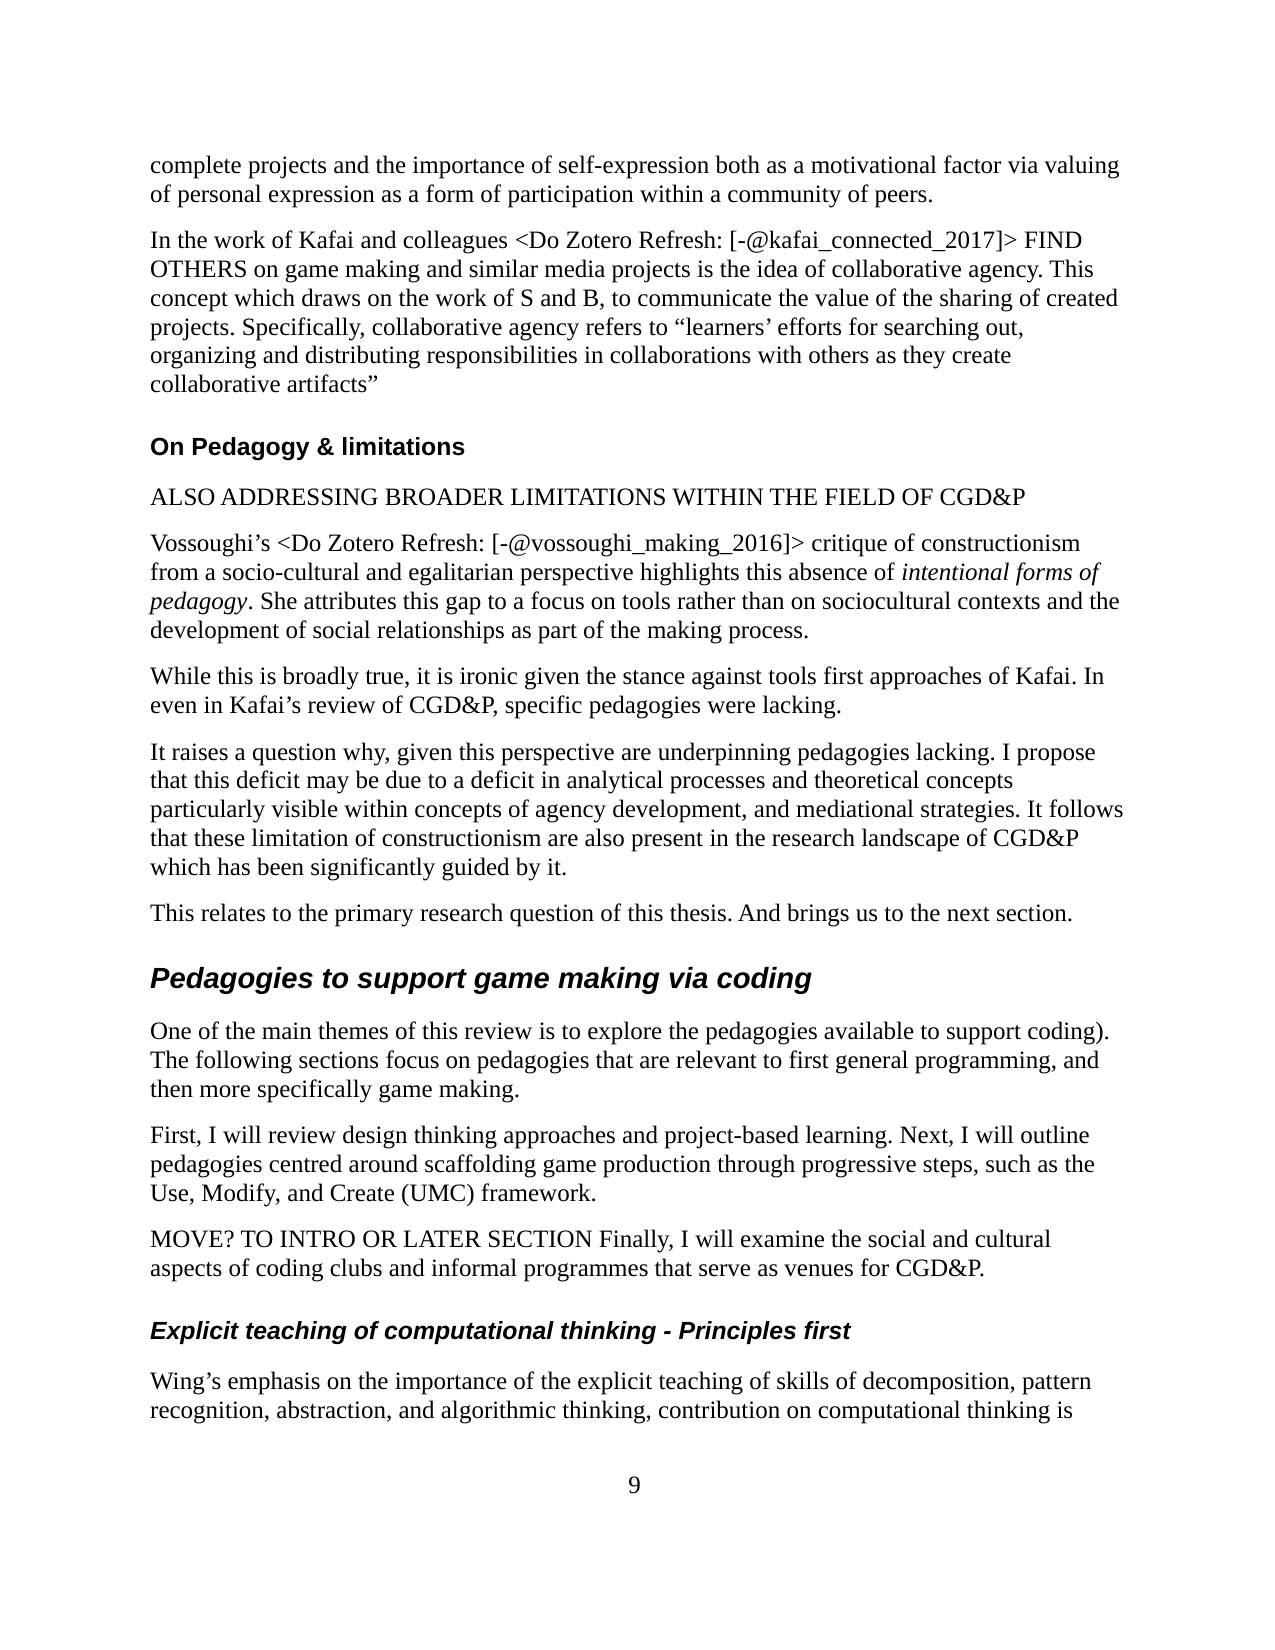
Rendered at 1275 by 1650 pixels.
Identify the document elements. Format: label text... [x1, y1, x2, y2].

text This relates to the primary research question of this thesis. And brings us to the next section. [150, 898, 1125, 927]
subtitle Explicit teaching of computational thinking - Principles first [150, 1316, 1125, 1344]
text MOVE? TO INTRO OR LATER SECTION Finally, I will examine the social and cultural aspects of coding clubs and informal programmes that serve as venues for CGD&P. [150, 1224, 1125, 1282]
text First, I will review design thinking approaches and project-based learning. Next, I will outline pedagogies centred around scaffolding game production through progressive steps, such as the Use, Modify, and Create (UMC) framework. [150, 1120, 1125, 1207]
text Vossoughi’s <Do Zotero Refresh: [-@vossoughi_making_2016]> critique of constructionism from a socio-cultural and egalitarian perspective highlights this absence of intentional forms of pedagogy. She attributes this gap to a focus on tools rather than on sociocultural contexts and the development of social relationships as part of the making process. [150, 528, 1125, 643]
subtitle On Pedagogy & limitations [150, 432, 1125, 460]
text It raises a question why, given this perspective are underpinning pedagogies lacking. I propose that this deficit may be due to a deficit in analytical processes and theoretical concepts particularly visible within concepts of agency development, and mediational strategies. It follows that these limitation of constructionism are also present in the research landscape of CGD&P which has been significantly guided by it. [150, 737, 1125, 881]
text One of the main themes of this review is to explore the pedagogies available to support coding). The following sections focus on pedagogies that are relevant to first general programming, and then more specifically game making. [150, 1016, 1125, 1102]
text While this is broadly true, it is ironic given the stance against tools first approaches of Kafai. In even in Kafai’s review of CGD&P, specific pedagogies were lacking. [150, 661, 1125, 719]
text In the work of Kafai and colleagues <Do Zotero Refresh: [-@kafai_connected_2017]> FIND OTHERS on game making and similar media projects is the idea of collaborative agency. This concept which draws on the work of S and B, to communicate the value of the sharing of created projects. Specifically, collaborative agency refers to “learners’ efforts for searching out, organizing and distributing responsibilities in collaborations with others as they create collaborative artifacts” [150, 225, 1125, 398]
text ALSO ADDRESSING BROADER LIMITATIONS WITHIN THE FIELD OF CGD&P [150, 482, 1125, 511]
text Wing’s emphasis on the importance of the explicit teaching of skills of decomposition, pattern recognition, abstraction, and algorithmic thinking, contribution on computational thinking is [150, 1366, 1125, 1423]
subtitle Pedagogies to support game making via coding [150, 961, 1125, 995]
text complete projects and the importance of self-expression both as a motivational factor via valuing of personal expression as a form of participation within a community of peers. [150, 150, 1125, 207]
